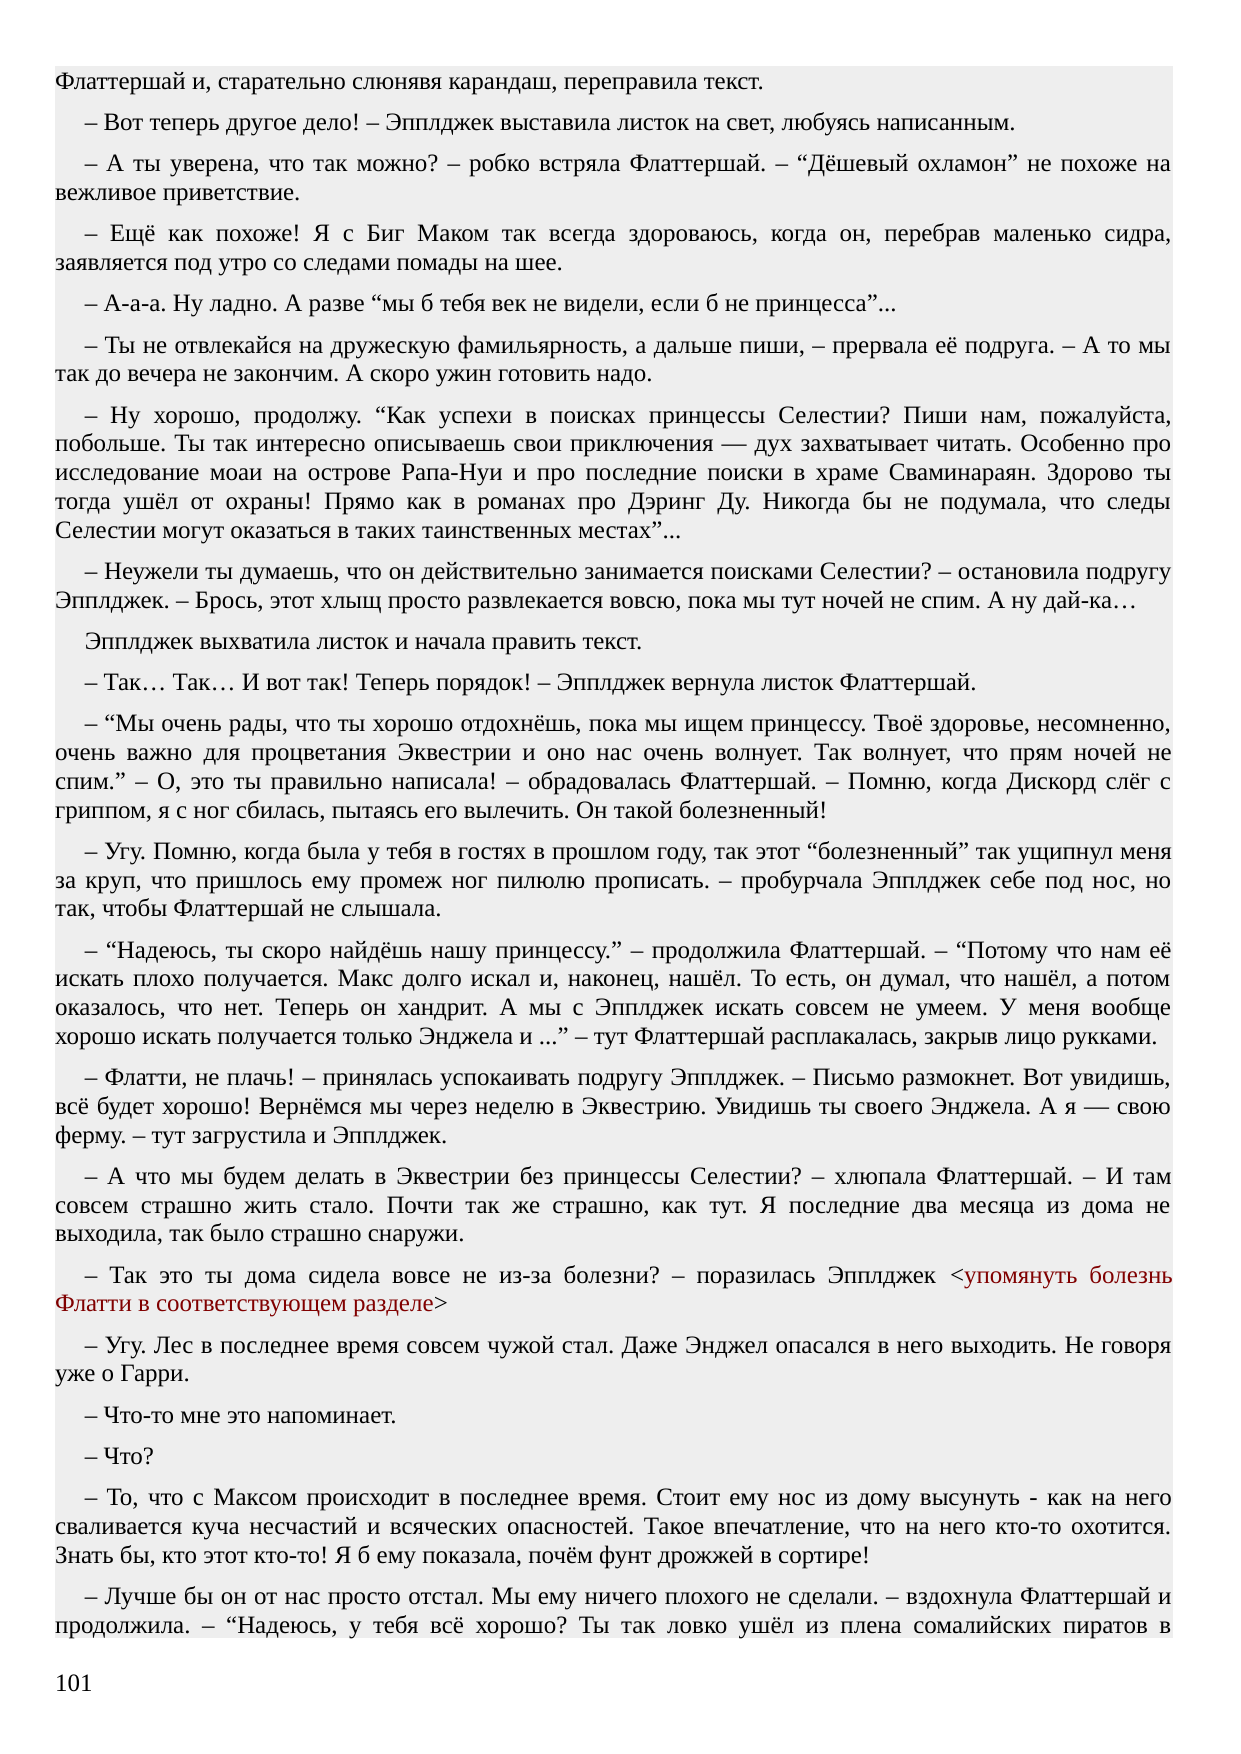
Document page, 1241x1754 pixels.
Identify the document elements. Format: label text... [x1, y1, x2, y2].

text – А ты уверена, что так можно? – робко встряла Флаттершай. – “Дёшевый охламон” не похоже на вежливое приветствие. [55, 148, 1173, 206]
text – Ты не отвлекайся на дружескую фамильярность, а дальше пиши, – прервала её подруга. – А то мы так до вечера не закончим. А скоро ужин готовить надо. [55, 330, 1173, 387]
text – Неужели ты думаешь, что он действительно занимается поисками Селестии? – остановила подругу Эпплджек. – Брось, этот хлыщ просто развлекается вовсю, пока мы тут ночей не спим. А ну дай-ка… [55, 556, 1173, 613]
text – Так… Так… И вот так! Теперь порядок! – Эпплджек вернула листок Флаттершай. [55, 667, 1173, 696]
text – А-а-а. Ну ладно. А разве “мы б тебя век не видели, если б не принцесса”... [55, 288, 1173, 317]
text – Вот теперь другое дело! – Эпплджек выставила листок на свет, любуясь написанным. [55, 107, 1173, 136]
text – А что мы будем делать в Эквестрии без принцессы Селестии? – хлюпала Флаттершай. – И там совсем страшно жить стало. Почти так же страшно, как тут. Я последние два месяца из дома не выходила, так было страшно снаружи. [55, 1161, 1173, 1247]
text – Флатти, не плачь! – принялась успокаивать подругу Эпплджек. – Письмо размокнет. Вот увидишь, всё будет хорошо! Вернёмся мы через неделю в Эквестрию. Увидишь ты своего Энджела. А я — свою ферму. – тут загрустила и Эпплджек. [55, 1062, 1173, 1148]
text – Лучше бы он от нас просто отстал. Мы ему ничего плохого не сделали. – вздохнула Флаттершай и продолжила. – “Надеюсь, у тебя всё хорошо? Ты так ловко ушёл из плена сомалийских пиратов в [55, 1581, 1173, 1638]
text – “Надеюсь, ты скоро найдёшь нашу принцессу.” – продолжила Флаттершай. – “Потому что нам её искать плохо получается. Макс долго искал и, наконец, нашёл. То есть, он думал, что нашёл, а потом оказалось, что нет. Теперь он хандрит. А мы с Эпплджек искать совсем не умеем. У меня вообще хорошо искать получается только Энджела и ...” – тут Флаттершай расплакалась, закрыв лицо рукками. [55, 935, 1173, 1050]
text – Что? [55, 1441, 1173, 1470]
text – Ещё как похоже! Я с Биг Маком так всегда здороваюсь, когда он, перебрав маленько сидра, заявляется под утро со следами помады на шее. [55, 218, 1173, 276]
text – Что-то мне это напоминает. [55, 1400, 1173, 1428]
text – То, что с Максом происходит в последнее время. Стоит ему нос из дому высунуть - как на него сваливается куча несчастий и всяческих опасностей. Такое впечатление, что на него кто-то охотится. Знать бы, кто этот кто-то! Я б ему показала, почём фунт дрожжей в сортире! [55, 1482, 1173, 1568]
text Флаттершай и, старательно слюнявя карандаш, переправила текст. [55, 66, 1173, 95]
text – Так это ты дома сидела вовсе не из-за болезни? – поразилась Эпплджек <упомянуть болезнь Флатти в соответствующем разделе> [55, 1260, 1173, 1317]
text Эпплджек выхватила листок и начала править текст. [55, 626, 1173, 655]
text – Ну хорошо, продолжу. “Как успехи в поисках принцессы Селестии? Пиши нам, пожалуйста, побольше. Ты так интересно описываешь свои приключения — дух захватывает читать. Особенно про исследование моаи на острове Рапа-Нуи и про последние поиски в храме Сваминараян. Здорово ты тогда ушёл от охраны! Прямо как в романах про Дэринг Ду. Никогда бы не подумала, что следы Селестии могут оказаться в таких таинственных местах”... [55, 400, 1173, 543]
text – Угу. Помню, когда была у тебя в гостях в прошлом году, так этот “болезненный” так ущипнул меня за круп, что пришлось ему промеж ног пилюлю прописать. – пробурчала Эпплджек себе под нос, но так, чтобы Флаттершай не слышала. [55, 836, 1173, 922]
text – “Мы очень рады, что ты хорошо отдохнёшь, пока мы ищем принцессу. Твоё здоровье, несомненно, очень важно для процветания Эквестрии и оно нас очень волнует. Так волнует, что прям ночей не спим.” – О, это ты правильно написала! – обрадовалась Флаттершай. – Помню, когда Дискорд слёг с гриппом, я с ног сбилась, пытаясь его вылечить. Он такой болезненный! [55, 708, 1173, 823]
text – Угу. Лес в последнее время совсем чужой стал. Даже Энджел опасался в него выходить. Не говоря уже о Гарри. [55, 1330, 1173, 1387]
